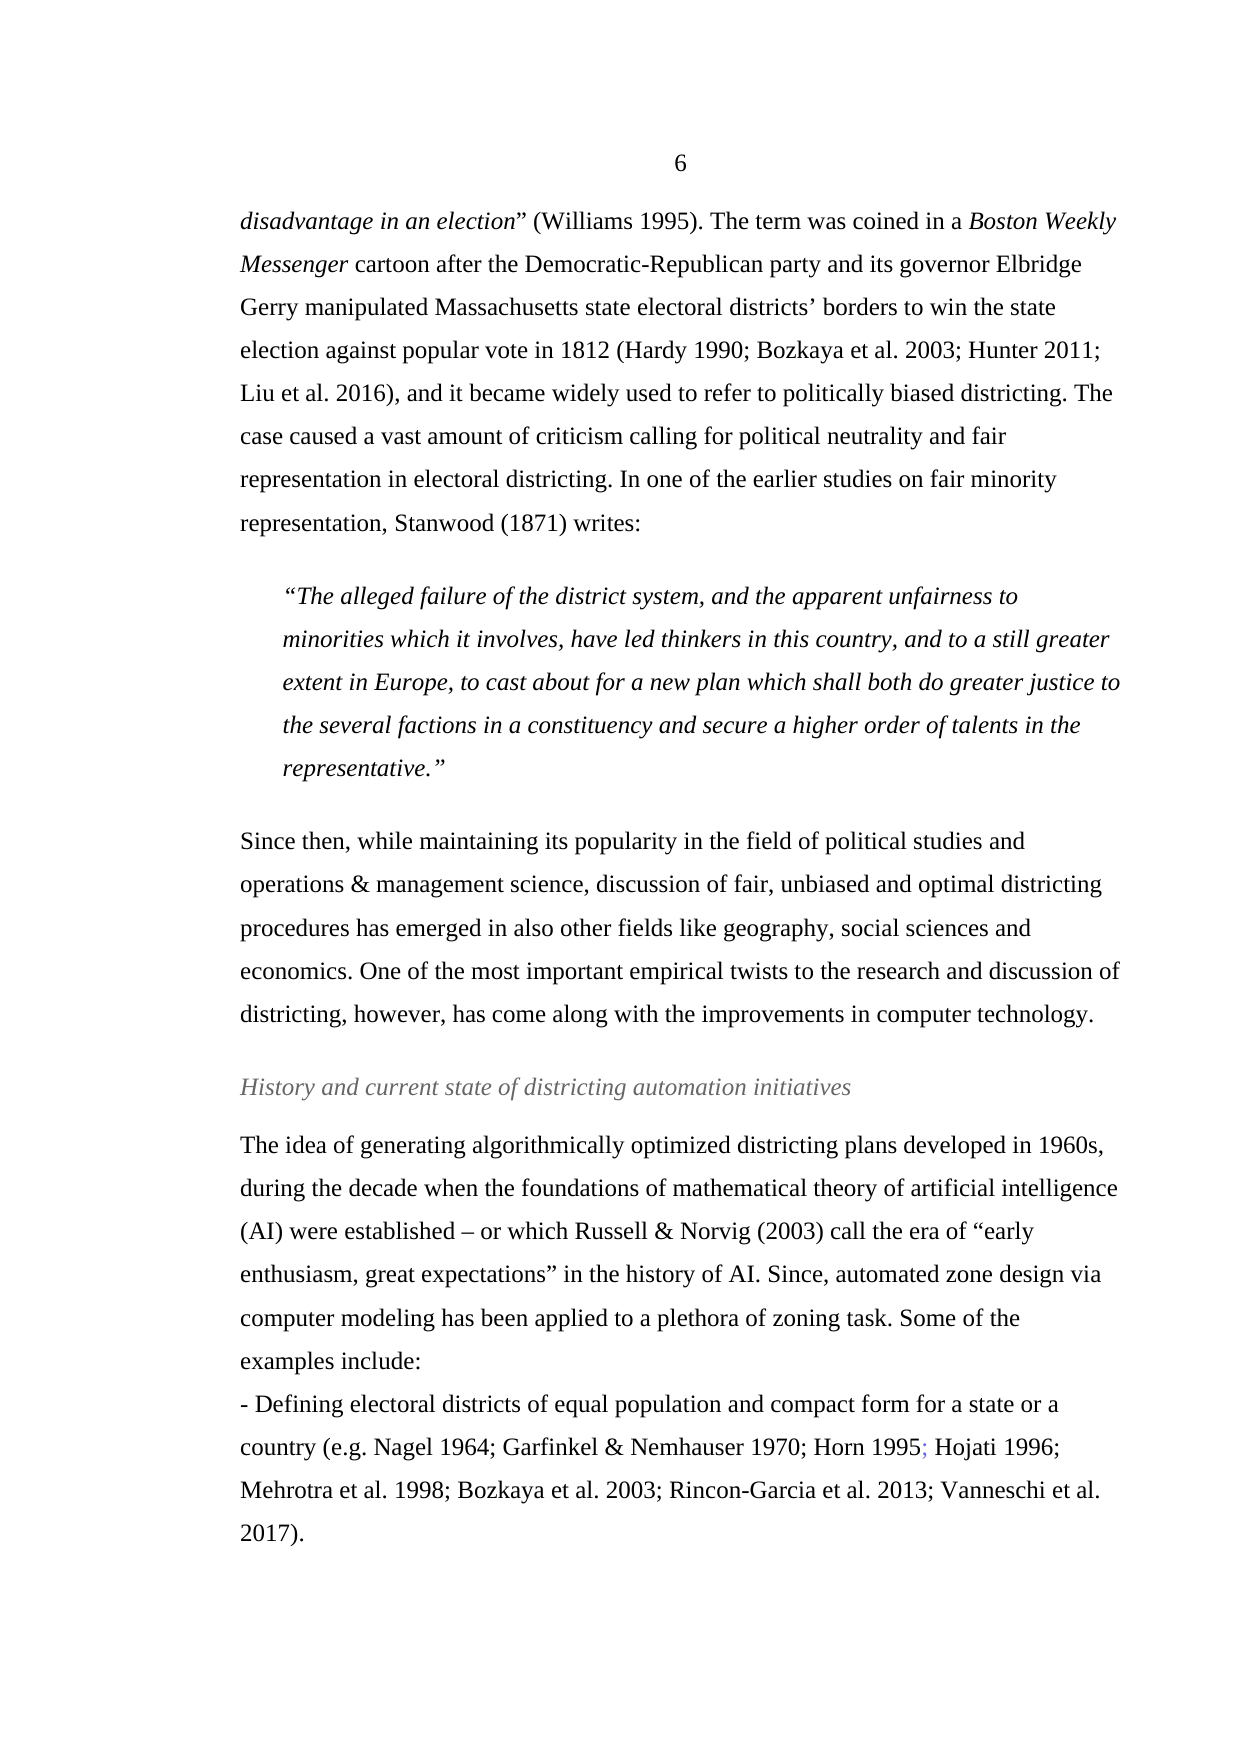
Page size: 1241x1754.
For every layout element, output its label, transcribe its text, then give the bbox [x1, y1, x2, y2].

text “The alleged failure of the district system, and the apparent unfairness to minorities which it involves, have led thinkers in this country, and to a still greater extent in Europe, to cast about for a new plan which shall both do greater justice to the several factions in a constituency and secure a higher order of talents in the representative.” [282, 581, 1121, 782]
text Since then, while maintaining its popularity in the field of political studies and operations & management science, discussion of fair, unbiased and optimal districting procedures has emerged in also other fields like geography, social sciences and economics. One of the most important empirical twists to the research and discussion of districting, however, has come along with the improvements in computer technology. [240, 826, 1121, 1028]
subtitle History and current state of districting automation initiatives [240, 1072, 1121, 1101]
text disadvantage in an election” (Williams 1995). The term was coined in a Boston Weekly Messenger cartoon after the Democratic-Republican party and its governor Elbridge Gerry manipulated Massachusetts state electoral districts’ borders to win the state election against popular vote in 1812 (Hardy 1990; Bozkaya et al. 2003; Hunter 2011; Liu et al. 2016), and it became widely used to refer to politically biased districting. The case caused a vast amount of criticism calling for political neutrality and fair representation in electoral districting. In one of the earlier studies on fair minority representation, Stanwood (1871) writes: [240, 206, 1121, 536]
text The idea of generating algorithmically optimized districting plans developed in 1960s, during the decade when the foundations of mathematical theory of artificial intelligence (AI) were established – or which Russell & Norvig (2003) call the era of “early enthusiasm, great expectations” in the history of AI. Since, automated zone design via computer modeling has been applied to a plethora of zoning task. Some of the examples include: - Defining electoral districts of equal population and compact form for a state or a country (e.g. Nagel 1964; Garfinkel & Nemhauser 1970; Horn 1995; Hojati 1996; Mehrotra et al. 1998; Bozkaya et al. 2003; Rincon-Garcia et al. 2013; Vanneschi et al. 2017). [240, 1130, 1121, 1547]
